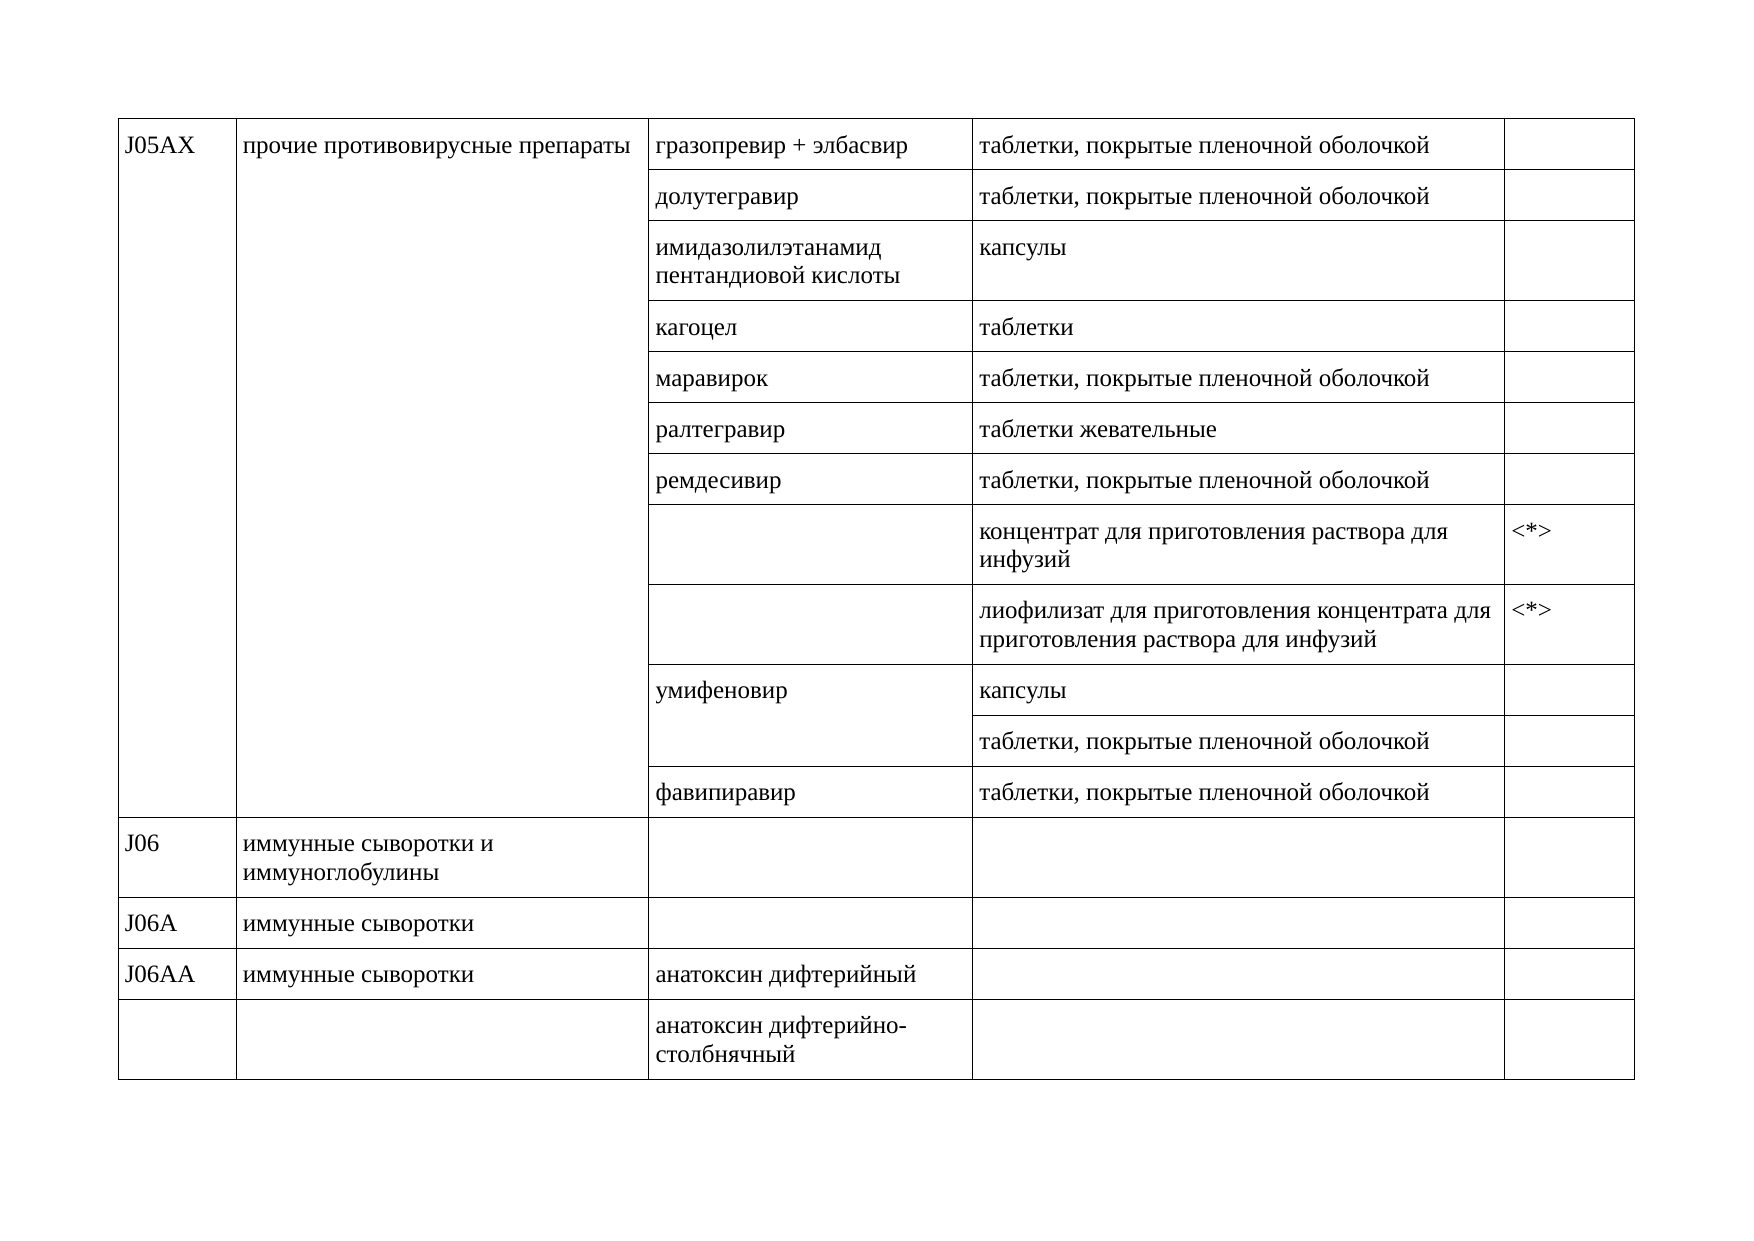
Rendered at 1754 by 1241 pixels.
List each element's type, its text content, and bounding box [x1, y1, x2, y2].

table_cell кагоцел [649, 301, 972, 351]
table_cell <*> [1505, 505, 1634, 584]
table_cell [649, 585, 972, 664]
table_cell таблетки, покрытые пленочной оболочкой [973, 454, 1504, 504]
table_cell таблетки, покрытые пленочной оболочкой [973, 767, 1504, 817]
table_cell [1505, 170, 1634, 220]
table_cell имидазолилэтанамид пентандиовой кислоты [649, 221, 972, 300]
table_cell [973, 898, 1504, 948]
table_cell [1505, 1000, 1634, 1078]
table_cell таблетки [973, 301, 1504, 351]
table_cell иммунные сыворотки [237, 898, 648, 948]
table_cell таблетки, покрытые пленочной оболочкой [973, 716, 1504, 766]
table_cell гразопревир + элбасвир [649, 119, 972, 169]
table_cell прочие противовирусные препараты [237, 119, 648, 817]
table_cell таблетки, покрытые пленочной оболочкой [973, 119, 1504, 169]
table_cell капсулы [973, 221, 1504, 300]
table_cell [1505, 403, 1634, 453]
table_cell J06 [119, 818, 236, 897]
table_cell [973, 1000, 1504, 1078]
table_cell J06A [119, 898, 236, 948]
table_cell [1505, 454, 1634, 504]
table_cell фавипиравир [649, 767, 972, 817]
table_cell [1505, 767, 1634, 817]
table_cell [1505, 665, 1634, 715]
table_cell <*> [1505, 585, 1634, 664]
table_cell лиофилизат для приготовления концентрата для приготовления раствора для инфузий [973, 585, 1504, 664]
table_cell таблетки, покрытые пленочной оболочкой [973, 352, 1504, 402]
table_cell J05AX [119, 119, 236, 817]
table_cell умифеновир [649, 665, 972, 766]
table_cell [1505, 716, 1634, 766]
table_cell [1505, 898, 1634, 948]
table_cell [649, 505, 972, 584]
table_cell ремдесивир [649, 454, 972, 504]
table_cell [973, 949, 1504, 999]
table_cell концентрат для приготовления раствора для инфузий [973, 505, 1504, 584]
table_cell [237, 1000, 648, 1078]
table_cell J06AA [119, 949, 236, 999]
table_cell анатоксин дифтерийный [649, 949, 972, 999]
table_cell таблетки, покрытые пленочной оболочкой [973, 170, 1504, 220]
table_cell [649, 818, 972, 897]
table_cell ралтегравир [649, 403, 972, 453]
table_cell анатоксин дифтерийно-столбнячный [649, 1000, 972, 1078]
table_cell иммунные сыворотки и иммуноглобулины [237, 818, 648, 897]
table_cell иммунные сыворотки [237, 949, 648, 999]
table_cell [1505, 818, 1634, 897]
table_cell [1505, 949, 1634, 999]
table_cell таблетки жевательные [973, 403, 1504, 453]
table_cell капсулы [973, 665, 1504, 715]
table_cell [973, 818, 1504, 897]
table_cell [119, 1000, 236, 1078]
table_cell [1505, 301, 1634, 351]
table_cell [1505, 221, 1634, 300]
table_cell [1505, 119, 1634, 169]
table_cell [1505, 352, 1634, 402]
table_cell [649, 898, 972, 948]
table_cell долутегравир [649, 170, 972, 220]
table_cell маравирок [649, 352, 972, 402]
